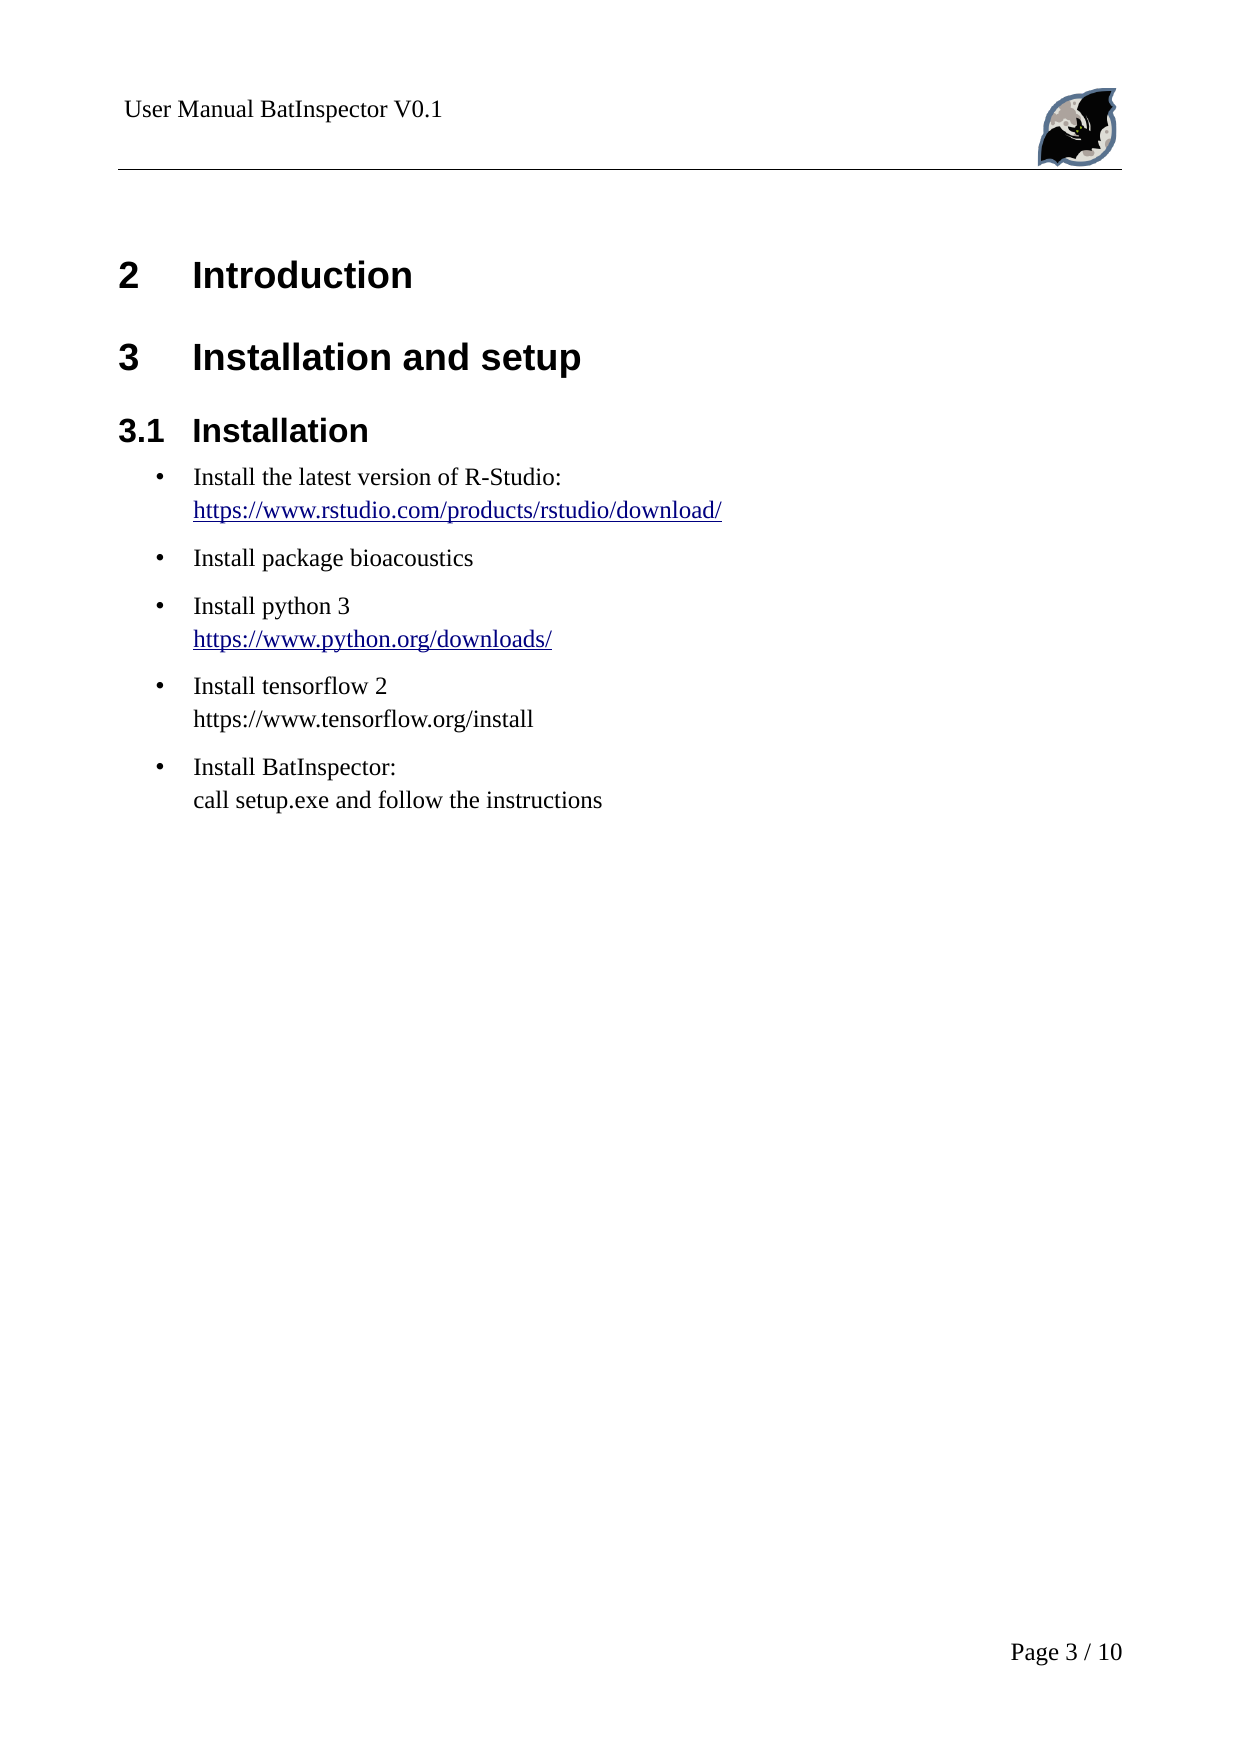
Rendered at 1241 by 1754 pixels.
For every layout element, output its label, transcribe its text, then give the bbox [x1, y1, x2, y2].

subtitle Installation [118, 411, 1122, 450]
picture [1037, 88, 1117, 167]
list Install the latest version of R-Studio: https://www.rstudio.com/products/rstudio/download/ [156, 462, 1122, 524]
subtitle Introduction [118, 253, 1122, 297]
list Install tensorflow 2 https://www.tensorflow.org/install [156, 671, 1122, 733]
list Install BatInspector: call setup.exe and follow the instructions [156, 752, 1122, 814]
list Install python 3 https://www.python.org/downloads/ [156, 591, 1122, 652]
list Install package bioacoustics [156, 543, 1122, 572]
subtitle Installation and setup [118, 334, 1122, 378]
